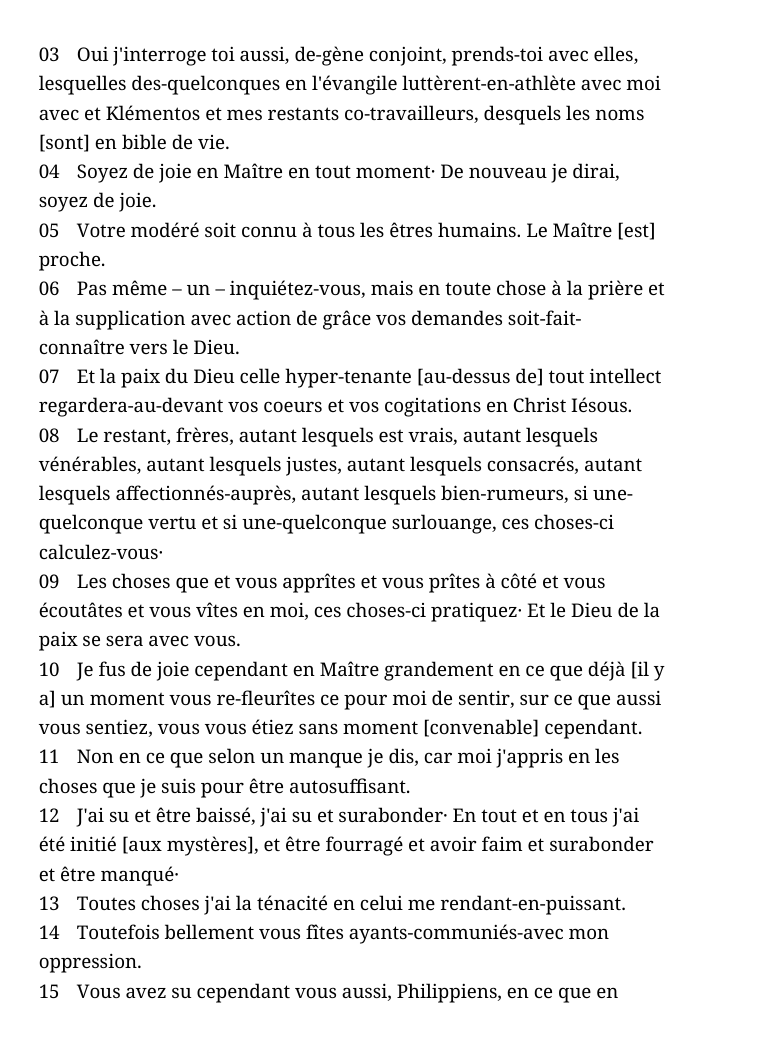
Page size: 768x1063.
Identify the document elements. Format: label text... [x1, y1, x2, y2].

text 03 Oui j'interroge toi aussi, de-gène conjoint, prends-toi avec elles, lesquelles des-quelconques en l'évangile luttèrent-en-athlète avec moi avec et Klémentοs et mes restants co-travailleurs, desquels les noms [sont] en bible de vie. 04 Soyez de joie en Maître en tout moment· De nouveau je dirai, soyez de joie. 05 Votre modéré soit connu à tous les êtres humains. Le Maître [est] proche. 06 Pas même – un – inquiétez-vous, mais en toute chose à la prière et à la supplication avec action de grâce vos demandes soit-fait-connaître vers le Dieu. 07 Et la paix du Dieu celle hyper-tenante [au-dessus de] tout intellect regardera-au-devant vos coeurs et vos cogitations en Christ Iésous. 08 Le restant, frères, autant lesquels est vrais, autant lesquels vénérables, autant lesquels justes, autant lesquels consacrés, autant lesquels affectionnés-auprès, autant lesquels bien-rumeurs, si une-quelconque vertu et si une-quelconque surlouange, ces choses-ci calculez-vous· 09 Les choses que et vous apprîtes et vous prîtes à côté et vous écoutâtes et vous vîtes en moi, ces choses-ci pratiquez· Et le Dieu de la paix se sera avec vous. 10 Je fus de joie cependant en Maître grandement en ce que déjà [il y a] un moment vous re-fleurîtes ce pour moi de sentir, sur ce que aussi vous sentiez, vous vous étiez sans moment [convenable] cependant. 11 Non en ce que selon un manque je dis, car moi j'appris en les choses que je suis pour être autosuffisant. 12 J'ai su et être baissé, j'ai su et surabonder· En tout et en tous j'ai été initié [aux mystères], et être fourragé et avoir faim et surabonder et être manqué· 13 Toutes choses j'ai la ténacité en celui me rendant-en-puissant. 14 Toutefois bellement vous fîtes ayants-communiés-avec mon oppression. 15 Vous avez su cependant vous aussi, Philippiens, en ce que en [38, 41, 667, 1003]
